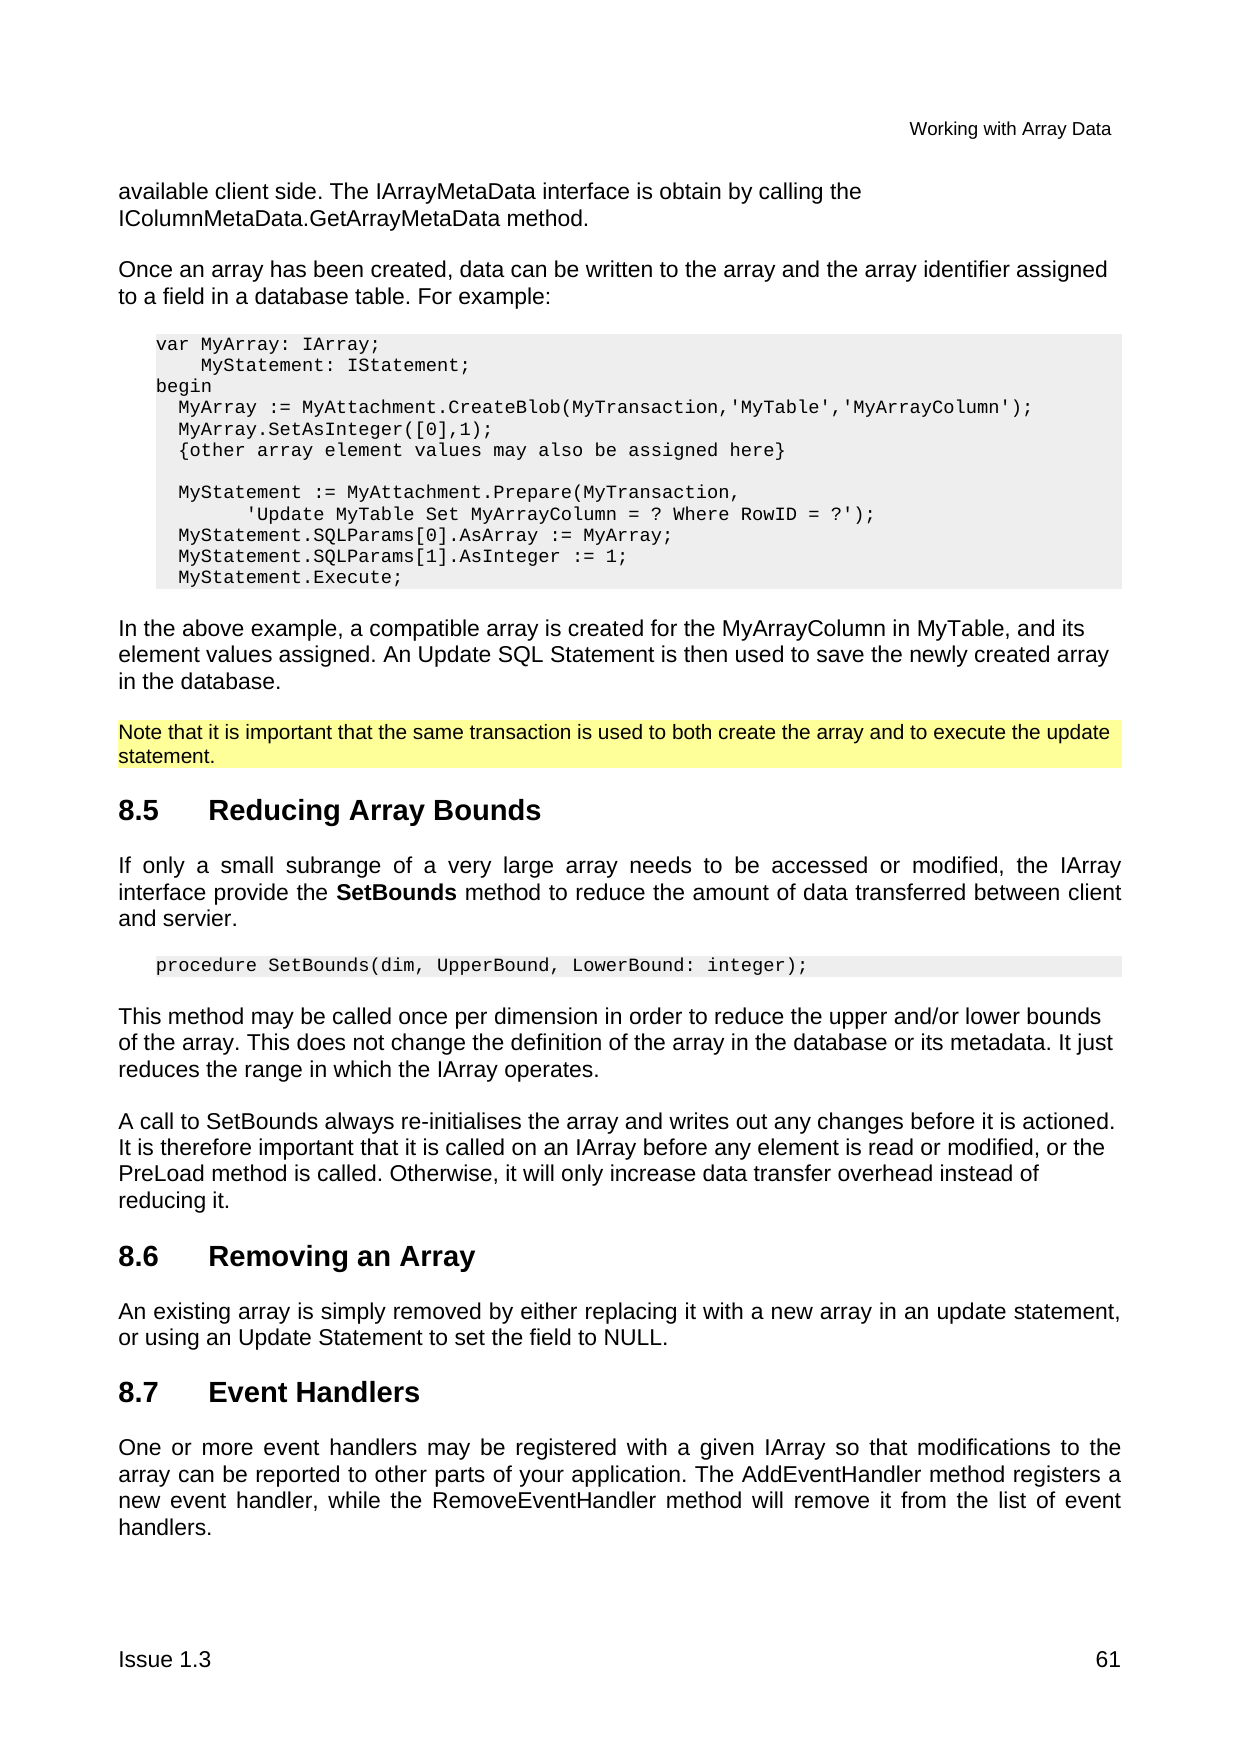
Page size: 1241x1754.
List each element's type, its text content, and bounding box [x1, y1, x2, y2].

text MyArray.SetAsInteger([0],1); [156, 419, 1122, 441]
text In the above example, a compatible array is created for the MyArrayColumn in MyTable, and its element values assigned. An Update SQL Statement is then used to save the newly created array in the database. [118, 615, 1122, 694]
text 'Update MyTable Set MyArrayColumn = ? Where RowID = ?'); [156, 504, 1122, 526]
text begin [156, 377, 1122, 398]
text MyStatement.Execute; [156, 568, 1122, 589]
text An existing array is simply removed by either replacing it with a new array in an update statement, or using an Update Statement to set the field to NULL. [118, 1298, 1122, 1350]
text MyStatement := MyAttachment.Prepare(MyTransaction, [156, 483, 1122, 504]
text If only a small subrange of a very large array needs to be accessed or modified, the IArray interface provide the SetBounds method to reduce the amount of data transferred between client and servier. [118, 852, 1122, 931]
text MyStatement.SQLParams[1].AsInteger := 1; [156, 547, 1122, 568]
text A call to SetBounds always re-initialises the array and writes out any changes before it is actioned. It is therefore important that it is called on an IArray before any element is read or modified, or the PreLoad method is called. Otherwise, it will only increase data transfer overhead instead of reducing it. [118, 1108, 1122, 1213]
text procedure SetBounds(dim, UpperBound, LowerBound: integer); [156, 956, 1122, 977]
text Note that it is important that the same transaction is used to both create the array and to execute the update statement. [118, 720, 1122, 768]
subtitle Removing an Array [118, 1238, 1122, 1272]
subtitle Reducing Array Bounds [118, 793, 1122, 827]
subtitle Event Handlers [118, 1375, 1122, 1409]
text available client side. The IArrayMetaData interface is obtain by calling the IColumnMetaData.GetArrayMetaData method. [118, 178, 1122, 231]
text var MyArray: IArray; [156, 334, 1122, 356]
text {other array element values may also be assigned here} [156, 441, 1122, 462]
text This method may be called once per dimension in order to reduce the upper and/or lower bounds of the array. This does not change the definition of the array in the database or its metadata. It just reduces the range in which the IArray operates. [118, 1003, 1122, 1082]
text One or more event handlers may be registered with a given IArray so that modifications to the array can be reported to other parts of your application. The AddEventHandler method registers a new event handler, while the RemoveEventHandler method will remove it from the list of event handlers. [118, 1434, 1122, 1540]
text MyStatement: IStatement; [156, 356, 1122, 377]
text MyStatement.SQLParams[0].AsArray := MyArray; [156, 526, 1122, 547]
text Once an array has been created, data can be written to the array and the array identifier assigned to a field in a database table. For example: [118, 256, 1122, 309]
text MyArray := MyAttachment.CreateBlob(MyTransaction,'MyTable','MyArrayColumn'); [156, 398, 1122, 419]
